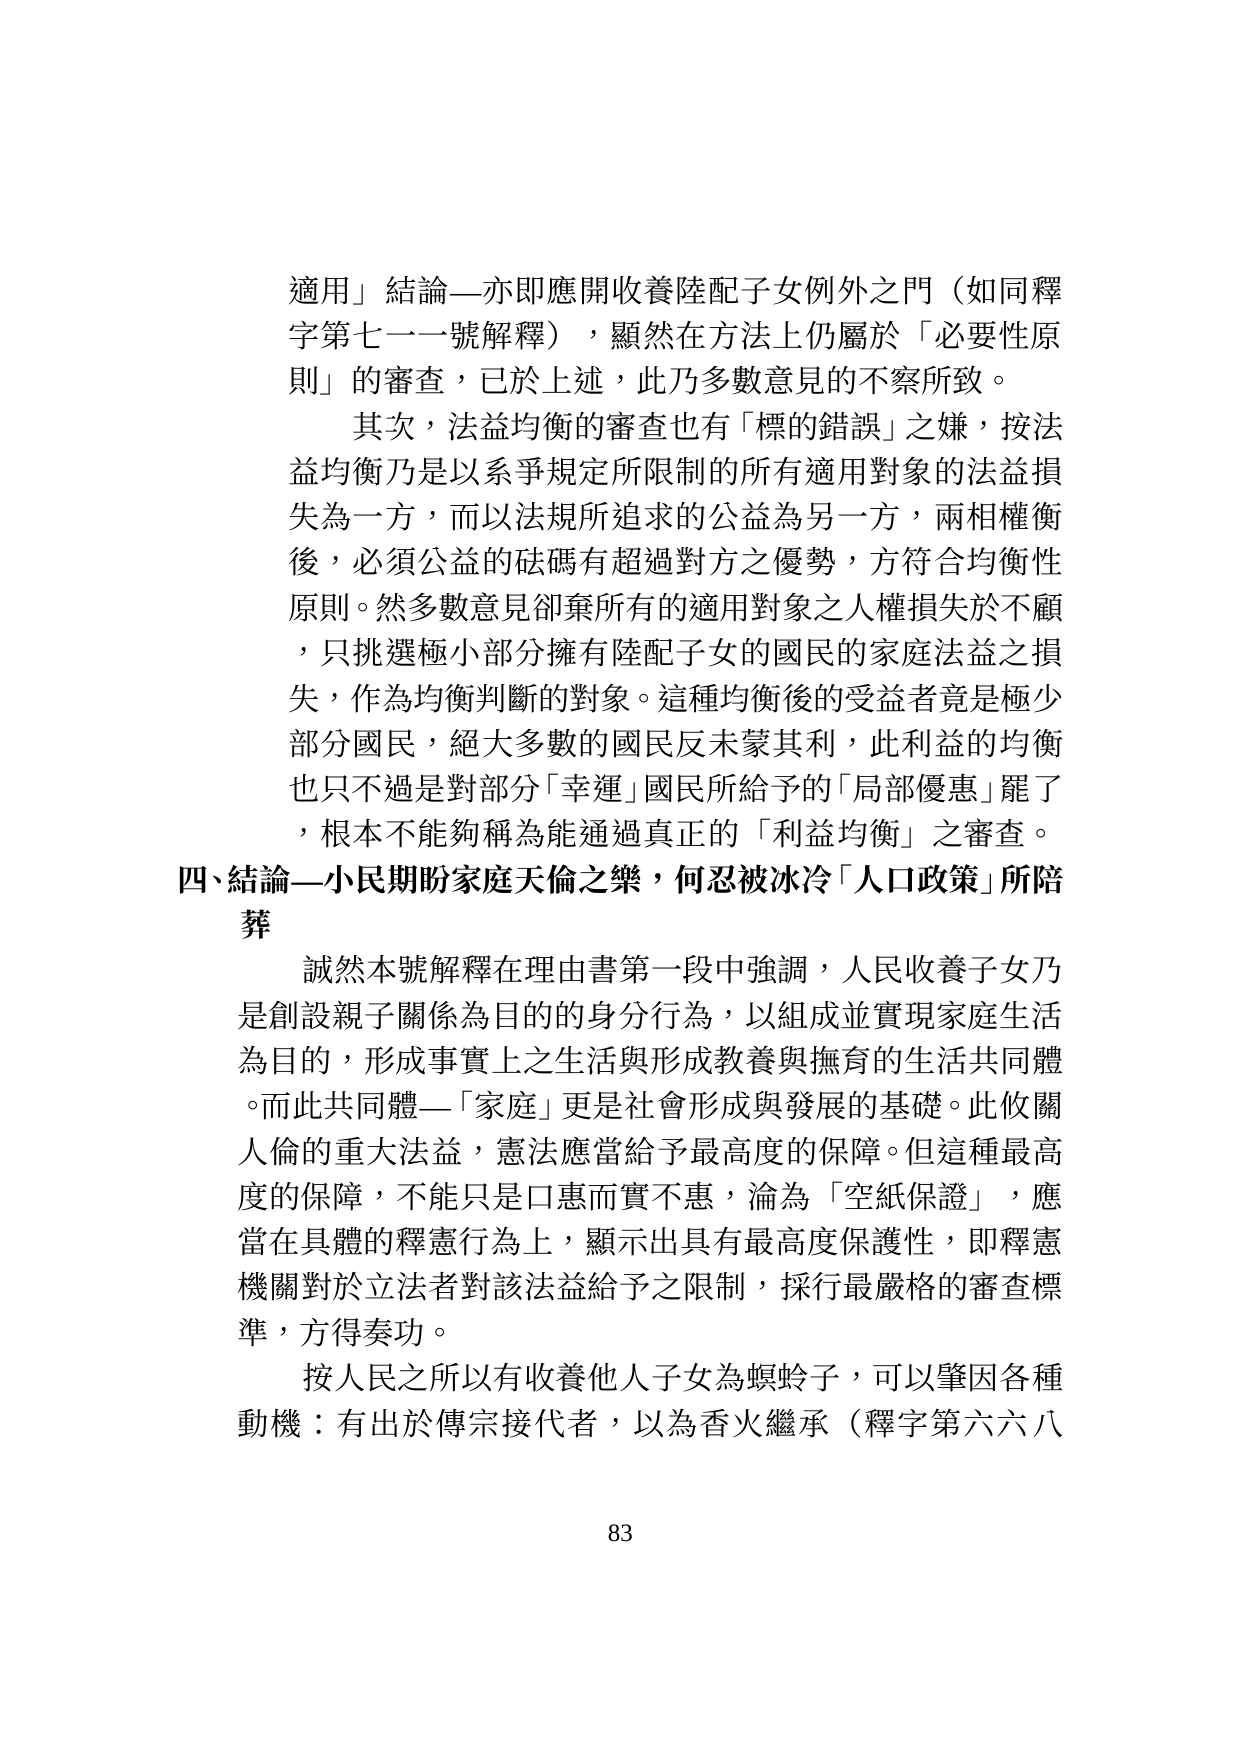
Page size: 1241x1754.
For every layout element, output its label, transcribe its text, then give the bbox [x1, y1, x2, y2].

text 四、結論—小民期盼家庭天倫之樂，何忍被冰冷「人口政策」所陪葬 [177, 855, 1063, 946]
text 按人民之所以有收養他人子女為螟蛉子，可以肇因各種動機：有出於傳宗接代者，以為香火繼承（釋字第六六八 [237, 1353, 1063, 1444]
text 其次，法益均衡的審查也有「標的錯誤」之嫌，按法益均衡乃是以系爭規定所限制的所有適用對象的法益損失為一方，而以法規所追求的公益為另一方，兩相權衡後，必須公益的砝碼有超過對方之優勢，方符合均衡性原則。然多數意見卻棄所有的適用對象之人權損失於不顧，只挑選極小部分擁有陸配子女的國民的家庭法益之損失，作為均衡判斷的對象。這種均衡後的受益者竟是極少部分國民，絕大多數的國民反未蒙其利，此利益的均衡也只不過是對部分「幸運」國民所給予的「局部優惠」罷了，根本不能夠稱為能通過真正的「利益均衡」之審查。 [288, 402, 1063, 855]
text 適用」結論—亦即應開收養陸配子女例外之門（如同釋字第七一一號解釋），顯然在方法上仍屬於「必要性原則」的審查，已於上述，此乃多數意見的不察所致。 [288, 266, 1063, 402]
text 誠然本號解釋在理由書第一段中強調，人民收養子女乃是創設親子關係為目的的身分行為，以組成並實現家庭生活為目的，形成事實上之生活與形成教養與撫育的生活共同體。而此共同體—「家庭」更是社會形成與發展的基礎。此攸關人倫的重大法益，憲法應當給予最高度的保障。但這種最高度的保障，不能只是口惠而實不惠，淪為「空紙保證」，應當在具體的釋憲行為上，顯示出具有最高度保護性，即釋憲機關對於立法者對該法益給予之限制，採行最嚴格的審查標準，方得奏功。 [237, 946, 1063, 1353]
